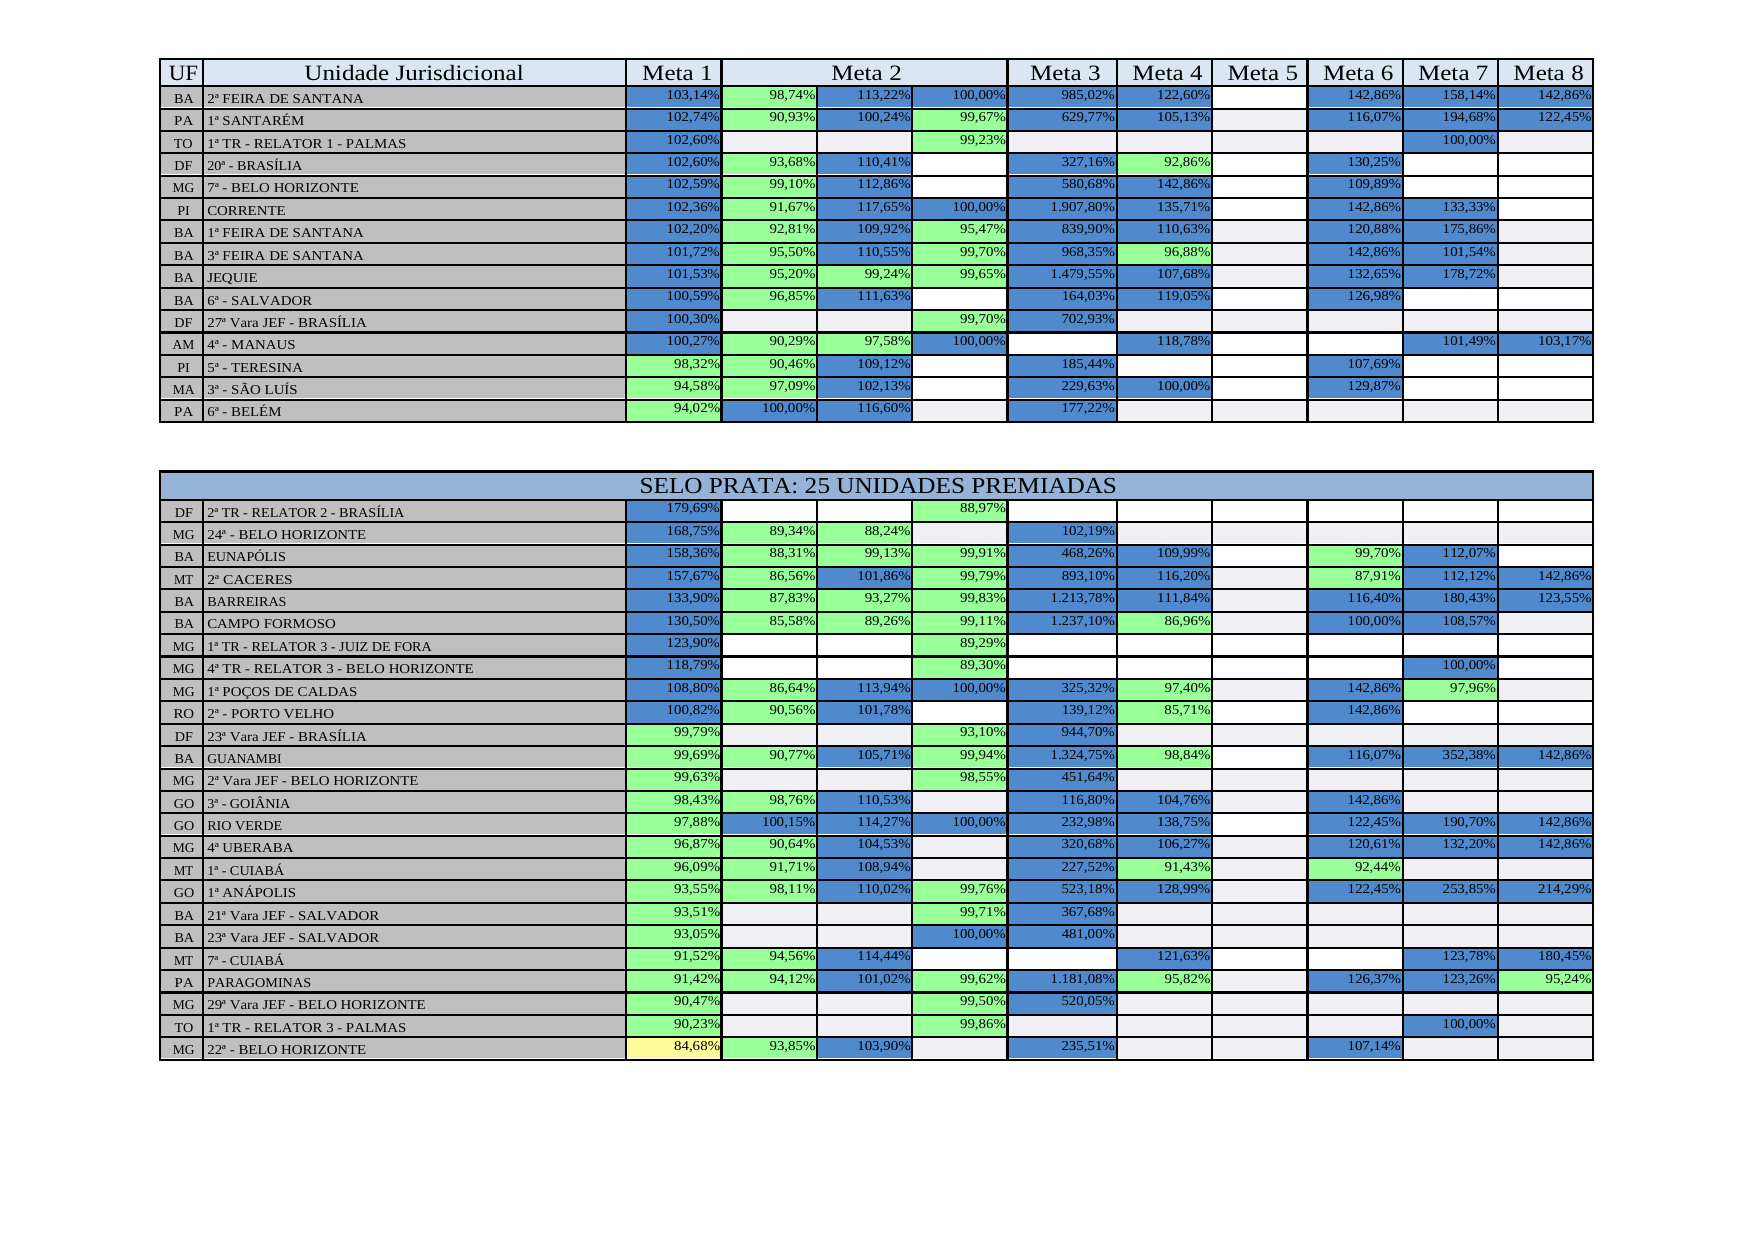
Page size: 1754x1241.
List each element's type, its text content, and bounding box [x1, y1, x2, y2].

table_cell 27ª Vara JEF - BRASÍLIA [204, 311, 625, 331]
table_cell 99,13% [818, 546, 911, 566]
table_cell 119,05% [1118, 289, 1211, 309]
table_cell BA [161, 590, 202, 611]
table_cell 96,88% [1118, 244, 1211, 264]
table_cell 98,32% [627, 356, 720, 376]
table_cell [1213, 1038, 1306, 1058]
table_cell BA [161, 926, 202, 947]
table_cell 1.181,08% [1009, 971, 1116, 991]
table_cell 99,50% [913, 994, 1006, 1014]
table_cell [1499, 546, 1592, 566]
table_cell 101,02% [818, 971, 911, 991]
table_cell 98,11% [723, 881, 816, 902]
table_cell 112,86% [818, 177, 911, 197]
table_cell [818, 658, 911, 678]
table_cell [1213, 244, 1306, 264]
table_cell AM [161, 334, 202, 354]
table_cell [1499, 635, 1592, 655]
table_cell 94,02% [627, 401, 720, 421]
table_cell [1118, 658, 1211, 678]
table_cell MT [161, 568, 202, 588]
table_cell [1499, 501, 1592, 521]
table_cell 122,45% [1499, 110, 1592, 130]
table_cell BA [161, 747, 202, 767]
table_cell 100,00% [1404, 132, 1497, 152]
table_cell MG [161, 1038, 202, 1058]
table_cell 235,51% [1009, 1038, 1116, 1058]
table_header Meta 7 [1404, 60, 1497, 85]
table_cell [1213, 266, 1306, 287]
table_cell 1ª - CUIABÁ [204, 859, 625, 879]
table_cell [818, 132, 911, 152]
table_cell [1213, 289, 1306, 309]
table_cell [1499, 266, 1592, 287]
table_cell [1213, 949, 1306, 969]
table_cell 103,90% [818, 1038, 911, 1058]
table_cell 96,87% [627, 837, 720, 857]
table_cell 116,20% [1118, 568, 1211, 588]
table_cell GO [161, 792, 202, 812]
table_cell 101,49% [1404, 334, 1497, 354]
table_cell 7ª - CUIABÁ [204, 949, 625, 969]
table_cell 97,58% [818, 334, 911, 354]
table_cell [1213, 311, 1306, 331]
table_cell 158,14% [1404, 87, 1497, 107]
table_cell 90,47% [627, 994, 720, 1014]
table_cell [1404, 635, 1497, 655]
table_cell 102,20% [627, 221, 720, 242]
table_cell TO [161, 132, 202, 152]
table_cell [1118, 356, 1211, 376]
table_cell 123,90% [627, 635, 720, 655]
table_cell 142,86% [1499, 814, 1592, 834]
table_cell 23ª Vara JEF - SALVADOR [204, 926, 625, 947]
table_header Meta 4 [1118, 60, 1211, 85]
table_cell [723, 926, 816, 947]
table_cell 4ª TR - RELATOR 3 - BELO HORIZONTE [204, 658, 625, 678]
table_header UF [161, 60, 202, 85]
table_cell MG [161, 680, 202, 700]
table_cell [818, 770, 911, 790]
table_cell TO [161, 1016, 202, 1036]
table_cell [1213, 747, 1306, 767]
table_cell BA [161, 904, 202, 924]
table_header Meta 3 [1009, 60, 1116, 85]
table_cell [1499, 199, 1592, 219]
table_cell [1118, 994, 1211, 1014]
table_cell [1404, 770, 1497, 790]
table_cell 118,79% [627, 658, 720, 678]
table_cell 142,86% [1309, 792, 1402, 812]
table_cell [1404, 177, 1497, 197]
table_cell BA [161, 289, 202, 309]
table_cell 94,58% [627, 378, 720, 398]
table_cell [1118, 1038, 1211, 1058]
table_cell 142,86% [1499, 837, 1592, 857]
table_cell 99,62% [913, 971, 1006, 991]
table_cell [1213, 501, 1306, 521]
table_cell [1009, 334, 1116, 354]
table_cell 104,53% [818, 837, 911, 857]
table_cell 86,56% [723, 568, 816, 588]
table_cell 120,61% [1309, 837, 1402, 857]
table_cell 23ª Vara JEF - BRASÍLIA [204, 725, 625, 745]
table_cell [1309, 725, 1402, 745]
table_cell 95,24% [1499, 971, 1592, 991]
table_cell 90,23% [627, 1016, 720, 1036]
table_cell [1213, 132, 1306, 152]
table_cell 110,41% [818, 154, 911, 174]
table_cell 87,91% [1309, 568, 1402, 588]
table_cell [1404, 859, 1497, 879]
table_cell [723, 132, 816, 152]
table_cell 97,09% [723, 378, 816, 398]
table_cell 99,11% [913, 613, 1006, 633]
table_cell 133,33% [1404, 199, 1497, 219]
table_cell 135,71% [1118, 199, 1211, 219]
table_cell 112,07% [1404, 546, 1497, 566]
table_cell 6ª - SALVADOR [204, 289, 625, 309]
table_cell [1213, 568, 1306, 588]
table_cell 253,85% [1404, 881, 1497, 902]
table_cell RO [161, 702, 202, 723]
table_cell 110,02% [818, 881, 911, 902]
table_cell 93,05% [627, 926, 720, 947]
table_cell [1499, 1016, 1592, 1036]
table_cell [1009, 658, 1116, 678]
table_cell 128,99% [1118, 881, 1211, 902]
table_cell 227,52% [1009, 859, 1116, 879]
table_cell [1213, 971, 1306, 991]
table_cell 839,90% [1009, 221, 1116, 242]
table_cell [1009, 132, 1116, 152]
table_cell 116,07% [1309, 110, 1402, 130]
table_cell [1404, 702, 1497, 723]
table_cell [1499, 378, 1592, 398]
table_cell [1404, 501, 1497, 521]
table_cell [913, 356, 1006, 376]
table_cell DF [161, 725, 202, 745]
table_cell 113,94% [818, 680, 911, 700]
table_cell [1404, 994, 1497, 1014]
table_cell [1499, 926, 1592, 947]
table_cell [1213, 154, 1306, 174]
table_cell 117,65% [818, 199, 911, 219]
table_cell [1499, 221, 1592, 242]
table_cell BA [161, 546, 202, 566]
table_cell [1009, 501, 1116, 521]
table_cell 102,36% [627, 199, 720, 219]
table_cell 88,31% [723, 546, 816, 566]
table_cell BA [161, 244, 202, 264]
table_cell DF [161, 154, 202, 174]
table_cell [1309, 904, 1402, 924]
table_cell 20ª - BRASÍLIA [204, 154, 625, 174]
table_cell 98,43% [627, 792, 720, 812]
table_cell 123,55% [1499, 590, 1592, 611]
table_header SELO PRATA: 25 UNIDADES PREMIADAS [161, 473, 1592, 499]
table_cell BA [161, 613, 202, 633]
table_cell 104,76% [1118, 792, 1211, 812]
table_cell [913, 702, 1006, 723]
table_cell MG [161, 635, 202, 655]
table_cell [1404, 356, 1497, 376]
table_cell [1309, 132, 1402, 152]
table_cell 86,64% [723, 680, 816, 700]
table_cell 179,69% [627, 501, 720, 521]
table_cell 451,64% [1009, 770, 1116, 790]
table_cell 21ª Vara JEF - SALVADOR [204, 904, 625, 924]
table_cell 132,20% [1404, 837, 1497, 857]
table_cell 84,68% [627, 1038, 720, 1058]
table_cell 2ª FEIRA DE SANTANA [204, 87, 625, 107]
table_cell 89,29% [913, 635, 1006, 655]
table_cell 158,36% [627, 546, 720, 566]
table_cell BA [161, 266, 202, 287]
table_cell [1213, 87, 1306, 107]
table_cell 106,27% [1118, 837, 1211, 857]
table_cell 91,43% [1118, 859, 1211, 879]
table_cell [1118, 311, 1211, 331]
table_cell [1213, 356, 1306, 376]
table_cell [1118, 132, 1211, 152]
table_cell 100,00% [913, 87, 1006, 107]
table_cell 132,65% [1309, 266, 1402, 287]
table_cell 113,22% [818, 87, 911, 107]
table_cell [1499, 523, 1592, 543]
table_cell [1009, 635, 1116, 655]
table_cell [1118, 523, 1211, 543]
table_cell [1213, 725, 1306, 745]
table_cell 99,71% [913, 904, 1006, 924]
table_cell 91,71% [723, 859, 816, 879]
table_cell [913, 154, 1006, 174]
table_cell [818, 1016, 911, 1036]
table_cell 97,96% [1404, 680, 1497, 700]
table_cell [1213, 770, 1306, 790]
table_cell [1213, 859, 1306, 879]
table_cell 98,55% [913, 770, 1006, 790]
table_cell 22ª - BELO HORIZONTE [204, 1038, 625, 1058]
table_cell 105,71% [818, 747, 911, 767]
table_cell 99,83% [913, 590, 1006, 611]
table_cell [1499, 680, 1592, 700]
table_cell 90,77% [723, 747, 816, 767]
table_cell PARAGOMINAS [204, 971, 625, 991]
table_cell 90,46% [723, 356, 816, 376]
table_cell 157,67% [627, 568, 720, 588]
table_cell 96,09% [627, 859, 720, 879]
table_cell 123,78% [1404, 949, 1497, 969]
table_cell GUANAMBI [204, 747, 625, 767]
table_cell MG [161, 994, 202, 1014]
table_cell [1118, 501, 1211, 521]
table_cell 1.213,78% [1009, 590, 1116, 611]
table_cell [1404, 904, 1497, 924]
table_cell 99,79% [627, 725, 720, 745]
table_cell 1ª POÇOS DE CALDAS [204, 680, 625, 700]
table_cell [1213, 199, 1306, 219]
table_cell PA [161, 971, 202, 991]
table_cell 2ª TR - RELATOR 2 - BRASÍLIA [204, 501, 625, 521]
table_cell 100,00% [1404, 1016, 1497, 1036]
table_cell 88,97% [913, 501, 1006, 521]
table_cell 352,38% [1404, 747, 1497, 767]
table_cell [1404, 311, 1497, 331]
table_cell 102,60% [627, 132, 720, 152]
table_cell [1213, 221, 1306, 242]
table_cell [913, 177, 1006, 197]
table_cell 130,25% [1309, 154, 1402, 174]
table_header Meta 6 [1309, 60, 1402, 85]
table_cell [723, 904, 816, 924]
table_cell 99,24% [818, 266, 911, 287]
table_cell [1499, 356, 1592, 376]
table_cell PA [161, 110, 202, 130]
table_cell 100,24% [818, 110, 911, 130]
table_cell [1499, 792, 1592, 812]
table_cell 100,27% [627, 334, 720, 354]
table_cell 99,67% [913, 110, 1006, 130]
table_cell 4ª - MANAUS [204, 334, 625, 354]
table_cell [1213, 926, 1306, 947]
table_cell 100,00% [913, 199, 1006, 219]
table_cell [1213, 177, 1306, 197]
table_cell 97,88% [627, 814, 720, 834]
table_cell BA [161, 221, 202, 242]
table_cell [1309, 770, 1402, 790]
table_cell 102,19% [1009, 523, 1116, 543]
table_cell 107,68% [1118, 266, 1211, 287]
table_cell 100,00% [1404, 658, 1497, 678]
table_cell 89,30% [913, 658, 1006, 678]
table_cell 232,98% [1009, 814, 1116, 834]
table_cell 93,85% [723, 1038, 816, 1058]
table_cell 99,69% [627, 747, 720, 767]
table_cell 468,26% [1009, 546, 1116, 566]
table_cell 100,82% [627, 702, 720, 723]
table_cell 99,70% [913, 244, 1006, 264]
table_cell 229,63% [1009, 378, 1116, 398]
table_cell [1404, 725, 1497, 745]
table_cell [818, 926, 911, 947]
table_cell 126,37% [1309, 971, 1402, 991]
table_cell 93,10% [913, 725, 1006, 745]
table_cell 101,54% [1404, 244, 1497, 264]
table_cell 114,44% [818, 949, 911, 969]
table_cell [913, 859, 1006, 879]
table_cell JEQUIE [204, 266, 625, 287]
table_cell MG [161, 770, 202, 790]
table_cell 109,89% [1309, 177, 1402, 197]
table_cell 101,78% [818, 702, 911, 723]
table_cell 100,00% [723, 401, 816, 421]
table_cell [1213, 110, 1306, 130]
table_cell 1ª TR - RELATOR 3 - PALMAS [204, 1016, 625, 1036]
table_cell [1118, 401, 1211, 421]
table_cell [818, 994, 911, 1014]
table_cell 100,00% [913, 926, 1006, 947]
table_cell [1118, 926, 1211, 947]
table_cell 142,86% [1499, 87, 1592, 107]
table_cell [1213, 680, 1306, 700]
table_cell 90,29% [723, 334, 816, 354]
table_cell [913, 1038, 1006, 1058]
table_cell [1213, 635, 1306, 655]
table_cell 111,63% [818, 289, 911, 309]
table_cell [1213, 401, 1306, 421]
table_cell 100,00% [1118, 378, 1211, 398]
table_cell 138,75% [1118, 814, 1211, 834]
table_cell 523,18% [1009, 881, 1116, 902]
table_cell [1404, 154, 1497, 174]
table_cell 1ª TR - RELATOR 1 - PALMAS [204, 132, 625, 152]
table_cell 98,76% [723, 792, 816, 812]
table_cell [1499, 702, 1592, 723]
table_cell 103,17% [1499, 334, 1592, 354]
table_cell 110,55% [818, 244, 911, 264]
table_cell 100,59% [627, 289, 720, 309]
table_cell 139,12% [1009, 702, 1116, 723]
table_cell [723, 311, 816, 331]
table_header Meta 5 [1213, 60, 1306, 85]
table_cell DF [161, 311, 202, 331]
table_cell 580,68% [1009, 177, 1116, 197]
table_cell [1009, 1016, 1116, 1036]
table_cell 85,71% [1118, 702, 1211, 723]
table_cell 92,86% [1118, 154, 1211, 174]
table_cell [1499, 132, 1592, 152]
table_cell [723, 770, 816, 790]
table_cell 2ª Vara JEF - BELO HORIZONTE [204, 770, 625, 790]
table_cell 91,42% [627, 971, 720, 991]
table_header Unidade Jurisdicional [204, 60, 625, 85]
table_cell 520,05% [1009, 994, 1116, 1014]
table_cell EUNAPÓLIS [204, 546, 625, 566]
table_cell PI [161, 356, 202, 376]
table_cell 129,87% [1309, 378, 1402, 398]
table_cell [1404, 926, 1497, 947]
table_cell [1499, 1038, 1592, 1058]
table_cell 985,02% [1009, 87, 1116, 107]
table_cell [1213, 994, 1306, 1014]
table_cell DF [161, 501, 202, 521]
table_cell MT [161, 949, 202, 969]
table_cell 629,77% [1009, 110, 1116, 130]
table_cell 100,00% [913, 814, 1006, 834]
table_cell 327,16% [1009, 154, 1116, 174]
table_cell [1309, 994, 1402, 1014]
table_cell 92,44% [1309, 859, 1402, 879]
table_cell 99,23% [913, 132, 1006, 152]
table_cell 109,99% [1118, 546, 1211, 566]
table_cell 178,72% [1404, 266, 1497, 287]
table_cell 91,52% [627, 949, 720, 969]
table_cell [1213, 814, 1306, 834]
table_cell 100,00% [913, 334, 1006, 354]
table_cell GO [161, 814, 202, 834]
table_cell 102,13% [818, 378, 911, 398]
table_cell 164,03% [1009, 289, 1116, 309]
table_cell 93,68% [723, 154, 816, 174]
table_cell 116,40% [1309, 590, 1402, 611]
table_cell 325,32% [1009, 680, 1116, 700]
table_cell 90,64% [723, 837, 816, 857]
table_cell 110,63% [1118, 221, 1211, 242]
table_cell 95,50% [723, 244, 816, 264]
table_cell 108,57% [1404, 613, 1497, 633]
table_cell [913, 949, 1006, 969]
table_cell 175,86% [1404, 221, 1497, 242]
table_cell 214,29% [1499, 881, 1592, 902]
table_cell 114,27% [818, 814, 911, 834]
table_cell [1499, 401, 1592, 421]
table_cell [723, 994, 816, 1014]
table_cell [723, 1016, 816, 1036]
table_cell 88,24% [818, 523, 911, 543]
table_cell 180,43% [1404, 590, 1497, 611]
table_cell 98,74% [723, 87, 816, 107]
table_cell [1499, 289, 1592, 309]
table_cell 120,88% [1309, 221, 1402, 242]
table_cell 126,98% [1309, 289, 1402, 309]
table_cell CORRENTE [204, 199, 625, 219]
table_cell 97,40% [1118, 680, 1211, 700]
table_cell 3ª - SÃO LUÍS [204, 378, 625, 398]
table_cell 177,22% [1009, 401, 1116, 421]
table_cell BARREIRAS [204, 590, 625, 611]
table_cell 142,86% [1499, 747, 1592, 767]
table_cell 1.907,80% [1009, 199, 1116, 219]
table_cell 89,26% [818, 613, 911, 633]
table_cell [913, 792, 1006, 812]
table_cell 968,35% [1009, 244, 1116, 264]
table_cell 320,68% [1009, 837, 1116, 857]
table_cell [818, 904, 911, 924]
table_cell [913, 837, 1006, 857]
table_cell [1118, 1016, 1211, 1036]
table_cell [1118, 725, 1211, 745]
table_cell 108,94% [818, 859, 911, 879]
table_cell 367,68% [1009, 904, 1116, 924]
table_cell 91,67% [723, 199, 816, 219]
table_cell 99,79% [913, 568, 1006, 588]
table_cell [1309, 949, 1402, 969]
table_cell [1309, 1016, 1402, 1036]
table_cell 101,86% [818, 568, 911, 588]
table_cell [818, 635, 911, 655]
table_cell 99,70% [913, 311, 1006, 331]
table_cell 893,10% [1009, 568, 1116, 588]
table_cell [1213, 546, 1306, 566]
table_cell [1309, 523, 1402, 543]
table_cell 142,86% [1309, 199, 1402, 219]
table_cell [1499, 859, 1592, 879]
table_cell 133,90% [627, 590, 720, 611]
table_cell 123,26% [1404, 971, 1497, 991]
table_cell [1309, 926, 1402, 947]
table_cell 110,53% [818, 792, 911, 812]
table_cell BA [161, 87, 202, 107]
table_cell 94,12% [723, 971, 816, 991]
table_cell 1ª SANTARÉM [204, 110, 625, 130]
table_cell 101,72% [627, 244, 720, 264]
table_cell 122,60% [1118, 87, 1211, 107]
table_cell 194,68% [1404, 110, 1497, 130]
table_cell [1213, 613, 1306, 633]
table_cell 116,60% [818, 401, 911, 421]
table_cell 481,00% [1009, 926, 1116, 947]
table_cell GO [161, 881, 202, 902]
table_cell 93,55% [627, 881, 720, 902]
table_cell [1499, 994, 1592, 1014]
table_cell 111,84% [1118, 590, 1211, 611]
table_cell MA [161, 378, 202, 398]
table_cell [1309, 401, 1402, 421]
table_cell [723, 658, 816, 678]
table_cell 142,86% [1309, 680, 1402, 700]
table_cell [1404, 401, 1497, 421]
table_cell [1213, 590, 1306, 611]
table_cell 105,13% [1118, 110, 1211, 130]
table_cell 99,76% [913, 881, 1006, 902]
table_cell 99,70% [1309, 546, 1402, 566]
table_cell 180,45% [1499, 949, 1592, 969]
table_cell 100,00% [1309, 613, 1402, 633]
table_cell 99,91% [913, 546, 1006, 566]
table_cell MG [161, 177, 202, 197]
table_cell 90,56% [723, 702, 816, 723]
table_cell [1213, 792, 1306, 812]
table_cell 95,82% [1118, 971, 1211, 991]
table_header Meta 2 [723, 60, 1006, 85]
table_cell 1ª ANÁPOLIS [204, 881, 625, 902]
table_cell [1404, 378, 1497, 398]
table_cell 93,51% [627, 904, 720, 924]
table_cell [1118, 635, 1211, 655]
table_cell [1404, 792, 1497, 812]
table_header Meta 8 [1499, 60, 1592, 85]
table_cell 116,80% [1009, 792, 1116, 812]
table_cell [723, 635, 816, 655]
table_cell 93,27% [818, 590, 911, 611]
table_cell [1118, 904, 1211, 924]
table_cell 100,15% [723, 814, 816, 834]
table_cell 5ª - TERESINA [204, 356, 625, 376]
table_cell 102,60% [627, 154, 720, 174]
table_cell 2ª CACERES [204, 568, 625, 588]
table_cell 118,78% [1118, 334, 1211, 354]
table_cell 96,85% [723, 289, 816, 309]
table_cell 87,83% [723, 590, 816, 611]
table_cell [1404, 289, 1497, 309]
table_cell 944,70% [1009, 725, 1116, 745]
table_cell RIO VERDE [204, 814, 625, 834]
table_cell 85,58% [723, 613, 816, 633]
table_cell 3ª - GOIÂNIA [204, 792, 625, 812]
table_cell [1213, 523, 1306, 543]
table_cell [913, 378, 1006, 398]
table_cell PA [161, 401, 202, 421]
table_cell 107,69% [1309, 356, 1402, 376]
table_cell 100,00% [913, 680, 1006, 700]
table_cell 107,14% [1309, 1038, 1402, 1058]
table_cell [1499, 613, 1592, 633]
table_cell 1.237,10% [1009, 613, 1116, 633]
table_cell 6ª - BELÉM [204, 401, 625, 421]
table_cell PI [161, 199, 202, 219]
table_cell [1499, 154, 1592, 174]
table_cell 122,45% [1309, 881, 1402, 902]
table_cell 86,96% [1118, 613, 1211, 633]
table_cell [1499, 725, 1592, 745]
table_cell CAMPO FORMOSO [204, 613, 625, 633]
table_cell 116,07% [1309, 747, 1402, 767]
table_cell 121,63% [1118, 949, 1211, 969]
table_cell [723, 501, 816, 521]
table_cell [1499, 244, 1592, 264]
table_cell [818, 501, 911, 521]
table_cell 3ª FEIRA DE SANTANA [204, 244, 625, 264]
table_cell [913, 289, 1006, 309]
table_cell 702,93% [1009, 311, 1116, 331]
table_cell 109,12% [818, 356, 911, 376]
table_cell 168,75% [627, 523, 720, 543]
table_cell [1213, 881, 1306, 902]
table_cell [723, 725, 816, 745]
table_cell 142,86% [1118, 177, 1211, 197]
table_cell 142,86% [1499, 568, 1592, 588]
table_cell [1213, 334, 1306, 354]
table_cell MG [161, 658, 202, 678]
table_cell [1309, 501, 1402, 521]
table_cell [1118, 770, 1211, 790]
table_cell 101,53% [627, 266, 720, 287]
table_cell [1309, 658, 1402, 678]
table_cell 103,14% [627, 87, 720, 107]
table_cell [1213, 1016, 1306, 1036]
table_cell [913, 401, 1006, 421]
table_cell [1309, 311, 1402, 331]
table_cell [1213, 837, 1306, 857]
table_cell [1009, 949, 1116, 969]
table_cell 7ª - BELO HORIZONTE [204, 177, 625, 197]
table_cell [1213, 378, 1306, 398]
table_cell 29ª Vara JEF - BELO HORIZONTE [204, 994, 625, 1014]
table_cell [1499, 904, 1592, 924]
table_cell [1404, 1038, 1497, 1058]
table_cell 102,74% [627, 110, 720, 130]
table_cell MG [161, 523, 202, 543]
table_cell [818, 725, 911, 745]
table_cell 102,59% [627, 177, 720, 197]
table_cell 89,34% [723, 523, 816, 543]
table_cell 95,20% [723, 266, 816, 287]
table_cell [913, 523, 1006, 543]
table_cell 122,45% [1309, 814, 1402, 834]
table_cell 1ª FEIRA DE SANTANA [204, 221, 625, 242]
table_cell 130,50% [627, 613, 720, 633]
table_cell 92,81% [723, 221, 816, 242]
table_cell [1213, 658, 1306, 678]
table_cell 99,10% [723, 177, 816, 197]
table_cell 100,30% [627, 311, 720, 331]
table_cell 1.324,75% [1009, 747, 1116, 767]
table_cell 2ª - PORTO VELHO [204, 702, 625, 723]
table_cell 99,86% [913, 1016, 1006, 1036]
table_cell [1499, 311, 1592, 331]
table_cell 142,86% [1309, 702, 1402, 723]
table_cell 185,44% [1009, 356, 1116, 376]
table_cell 1ª TR - RELATOR 3 - JUIZ DE FORA [204, 635, 625, 655]
table_header Meta 1 [627, 60, 720, 85]
table_cell 98,84% [1118, 747, 1211, 767]
table_cell MG [161, 837, 202, 857]
table_cell [1499, 658, 1592, 678]
table_cell 99,65% [913, 266, 1006, 287]
table_cell 95,47% [913, 221, 1006, 242]
table_cell [818, 311, 911, 331]
table_cell [1213, 904, 1306, 924]
table_cell 99,63% [627, 770, 720, 790]
table_cell 1.479,55% [1009, 266, 1116, 287]
table_cell 112,12% [1404, 568, 1497, 588]
table_cell [1499, 177, 1592, 197]
table_cell 90,93% [723, 110, 816, 130]
table_cell MT [161, 859, 202, 879]
table_cell 4ª UBERABA [204, 837, 625, 857]
table_cell 24ª - BELO HORIZONTE [204, 523, 625, 543]
table_cell 99,94% [913, 747, 1006, 767]
table_cell 94,56% [723, 949, 816, 969]
table_cell [1213, 702, 1306, 723]
table_cell 108,80% [627, 680, 720, 700]
table_cell [1309, 635, 1402, 655]
table_cell 109,92% [818, 221, 911, 242]
table_cell 142,86% [1309, 244, 1402, 264]
table_cell 142,86% [1309, 87, 1402, 107]
table_cell 190,70% [1404, 814, 1497, 834]
table_cell [1499, 770, 1592, 790]
table_cell [1404, 523, 1497, 543]
table_cell [1309, 334, 1402, 354]
